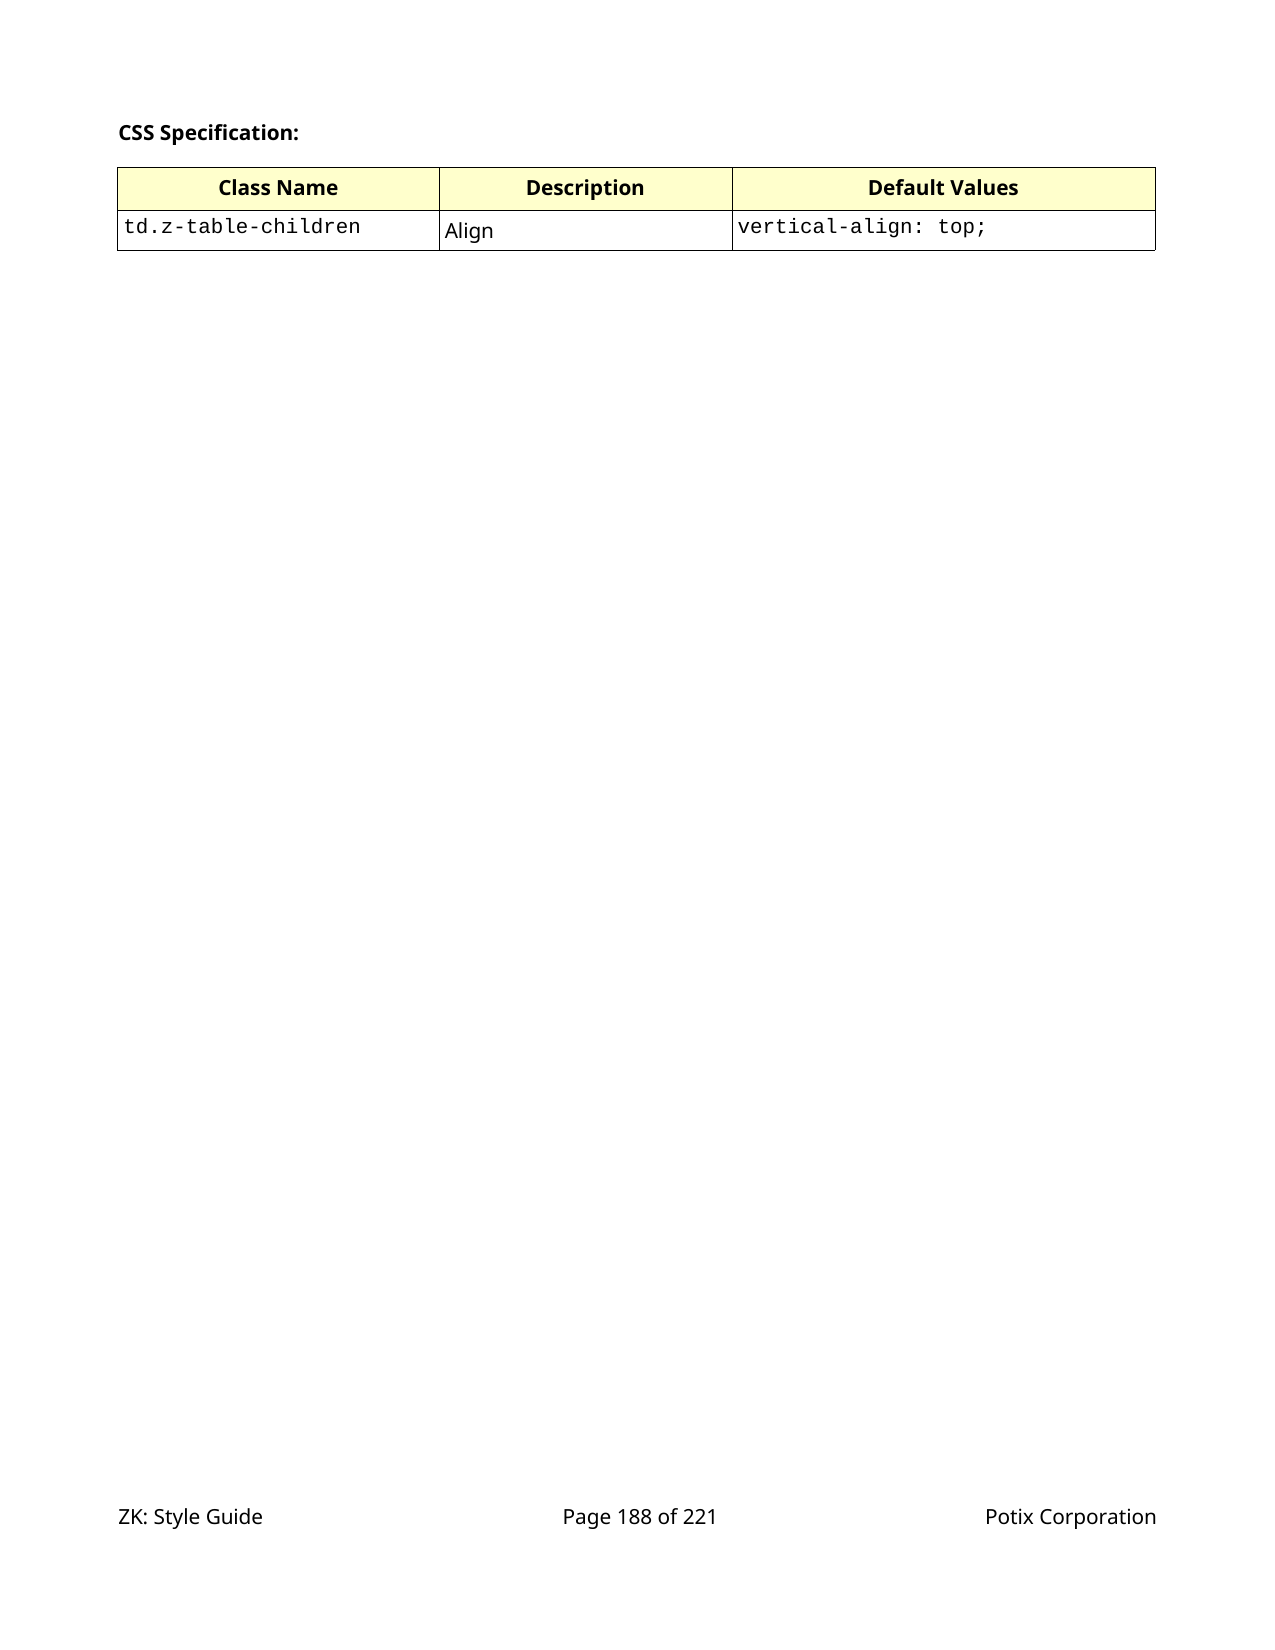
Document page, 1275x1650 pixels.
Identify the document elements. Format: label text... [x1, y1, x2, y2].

table_cell vertical-align: top; [733, 211, 1155, 250]
table_header Default Values [733, 168, 1155, 210]
text CSS Specification: [118, 118, 1157, 146]
table_header Description [440, 168, 732, 210]
table_cell Align [440, 211, 732, 250]
table_header Class Name [118, 168, 439, 210]
table_cell td.z-table-children [118, 211, 439, 250]
